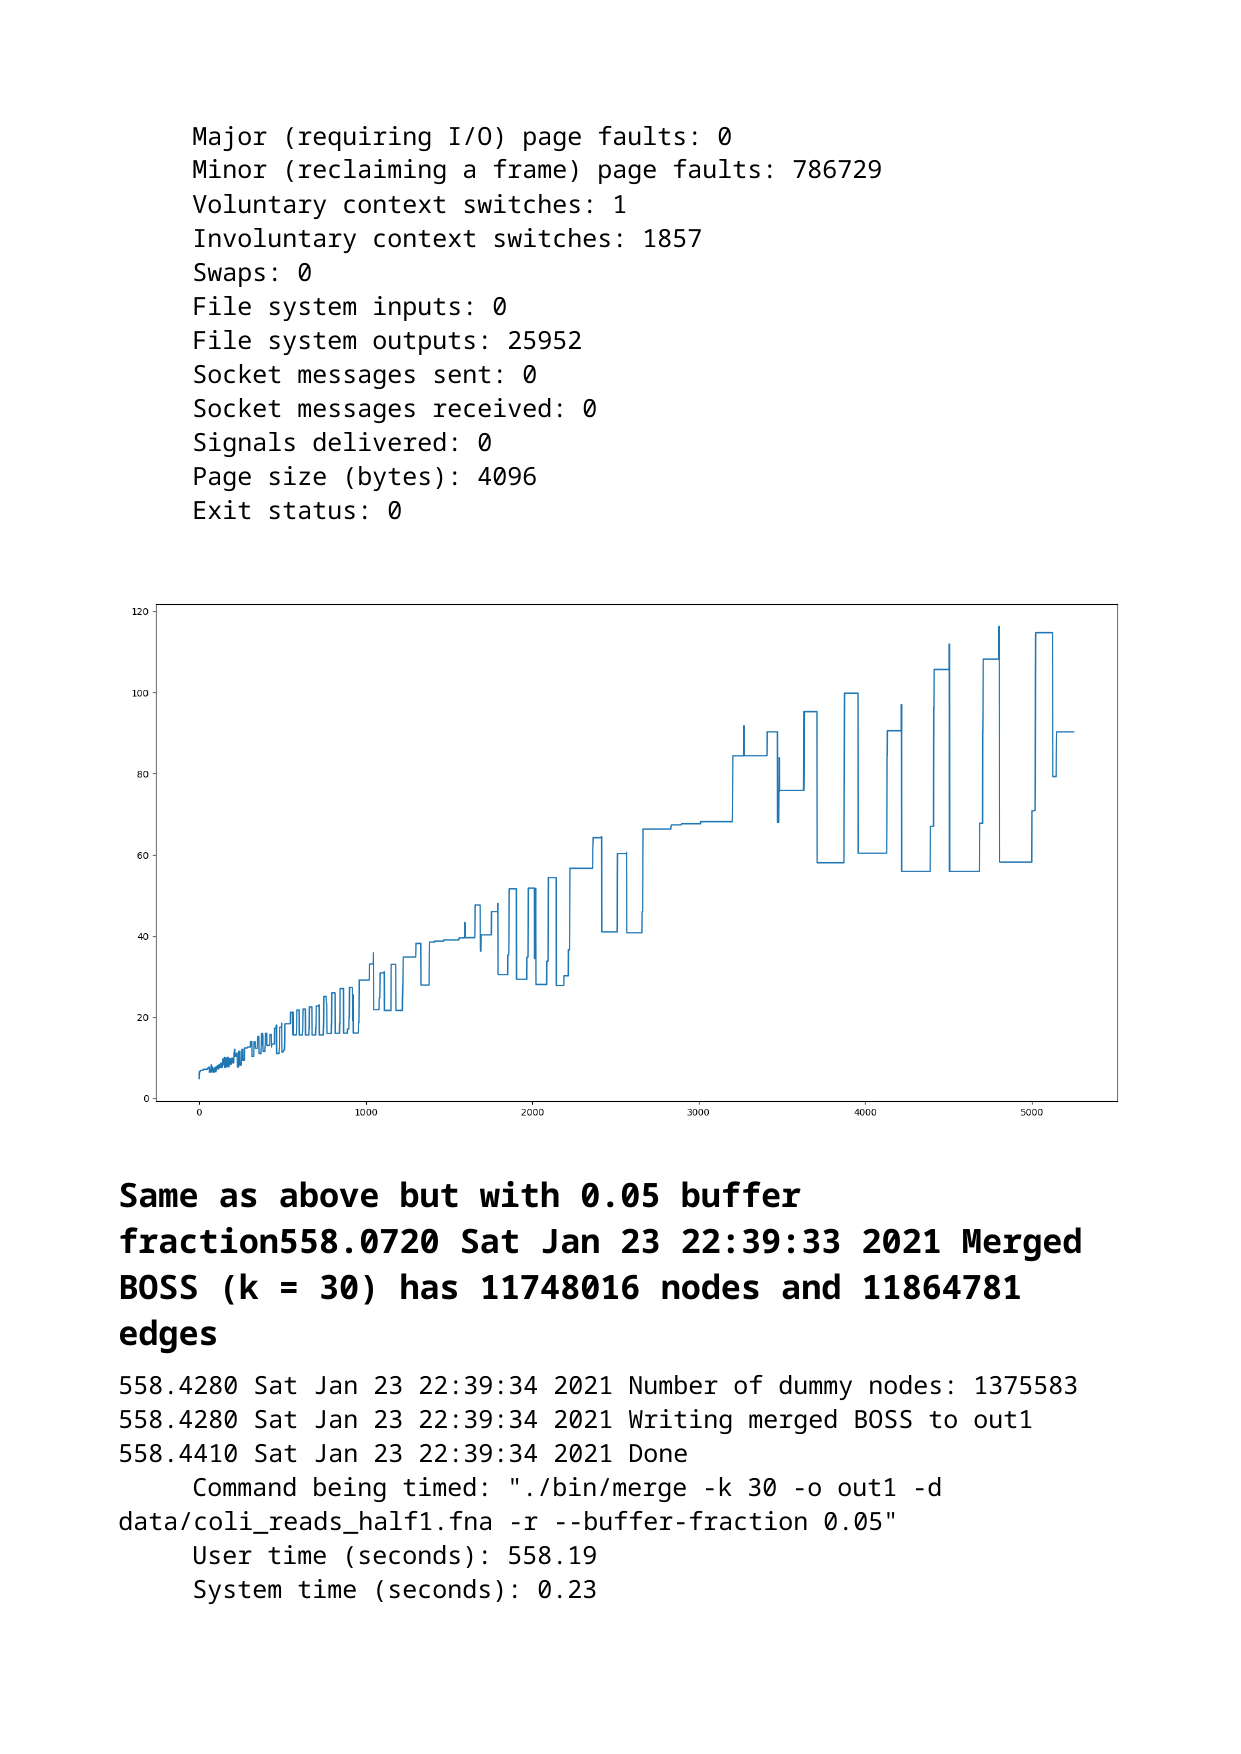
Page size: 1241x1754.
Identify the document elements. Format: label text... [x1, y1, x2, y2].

text Voluntary context switches: 1 [118, 186, 1122, 220]
text Socket messages sent: 0 [118, 357, 1122, 391]
subtitle Same as above but with 0.05 buffer fraction558.0720 Sat Jan 23 22:39:33 2021 Merged BOSS (k = 30) has 11748016 nodes and 11864781 edges [118, 1172, 1122, 1355]
text User time (seconds): 558.19 [118, 1538, 1122, 1572]
text File system outputs: 25952 [118, 322, 1122, 357]
text Swaps: 0 [118, 254, 1122, 288]
text File system inputs: 0 [118, 288, 1122, 322]
text Signals delivered: 0 [118, 425, 1122, 459]
text Minor (reclaiming a frame) page faults: 786729 [118, 152, 1122, 186]
text Command being timed: "./bin/merge -k 30 -o out1 -d data/coli_reads_half1.fna -r --buffer-fraction 0.05" [118, 1469, 1122, 1538]
text 558.4280 Sat Jan 23 22:39:34 2021 Number of dummy nodes: 1375583 [118, 1367, 1122, 1401]
picture [0, 526, 1241, 1172]
text Page size (bytes): 4096 [118, 459, 1122, 493]
text 558.4280 Sat Jan 23 22:39:34 2021 Writing merged BOSS to out1 [118, 1401, 1122, 1436]
text Major (requiring I/O) page faults: 0 [118, 118, 1122, 152]
text 558.4410 Sat Jan 23 22:39:34 2021 Done [118, 1436, 1122, 1469]
text Socket messages received: 0 [118, 391, 1122, 425]
text Exit status: 0 [118, 493, 1122, 526]
text Involuntary context switches: 1857 [118, 220, 1122, 254]
text System time (seconds): 0.23 [118, 1572, 1122, 1606]
